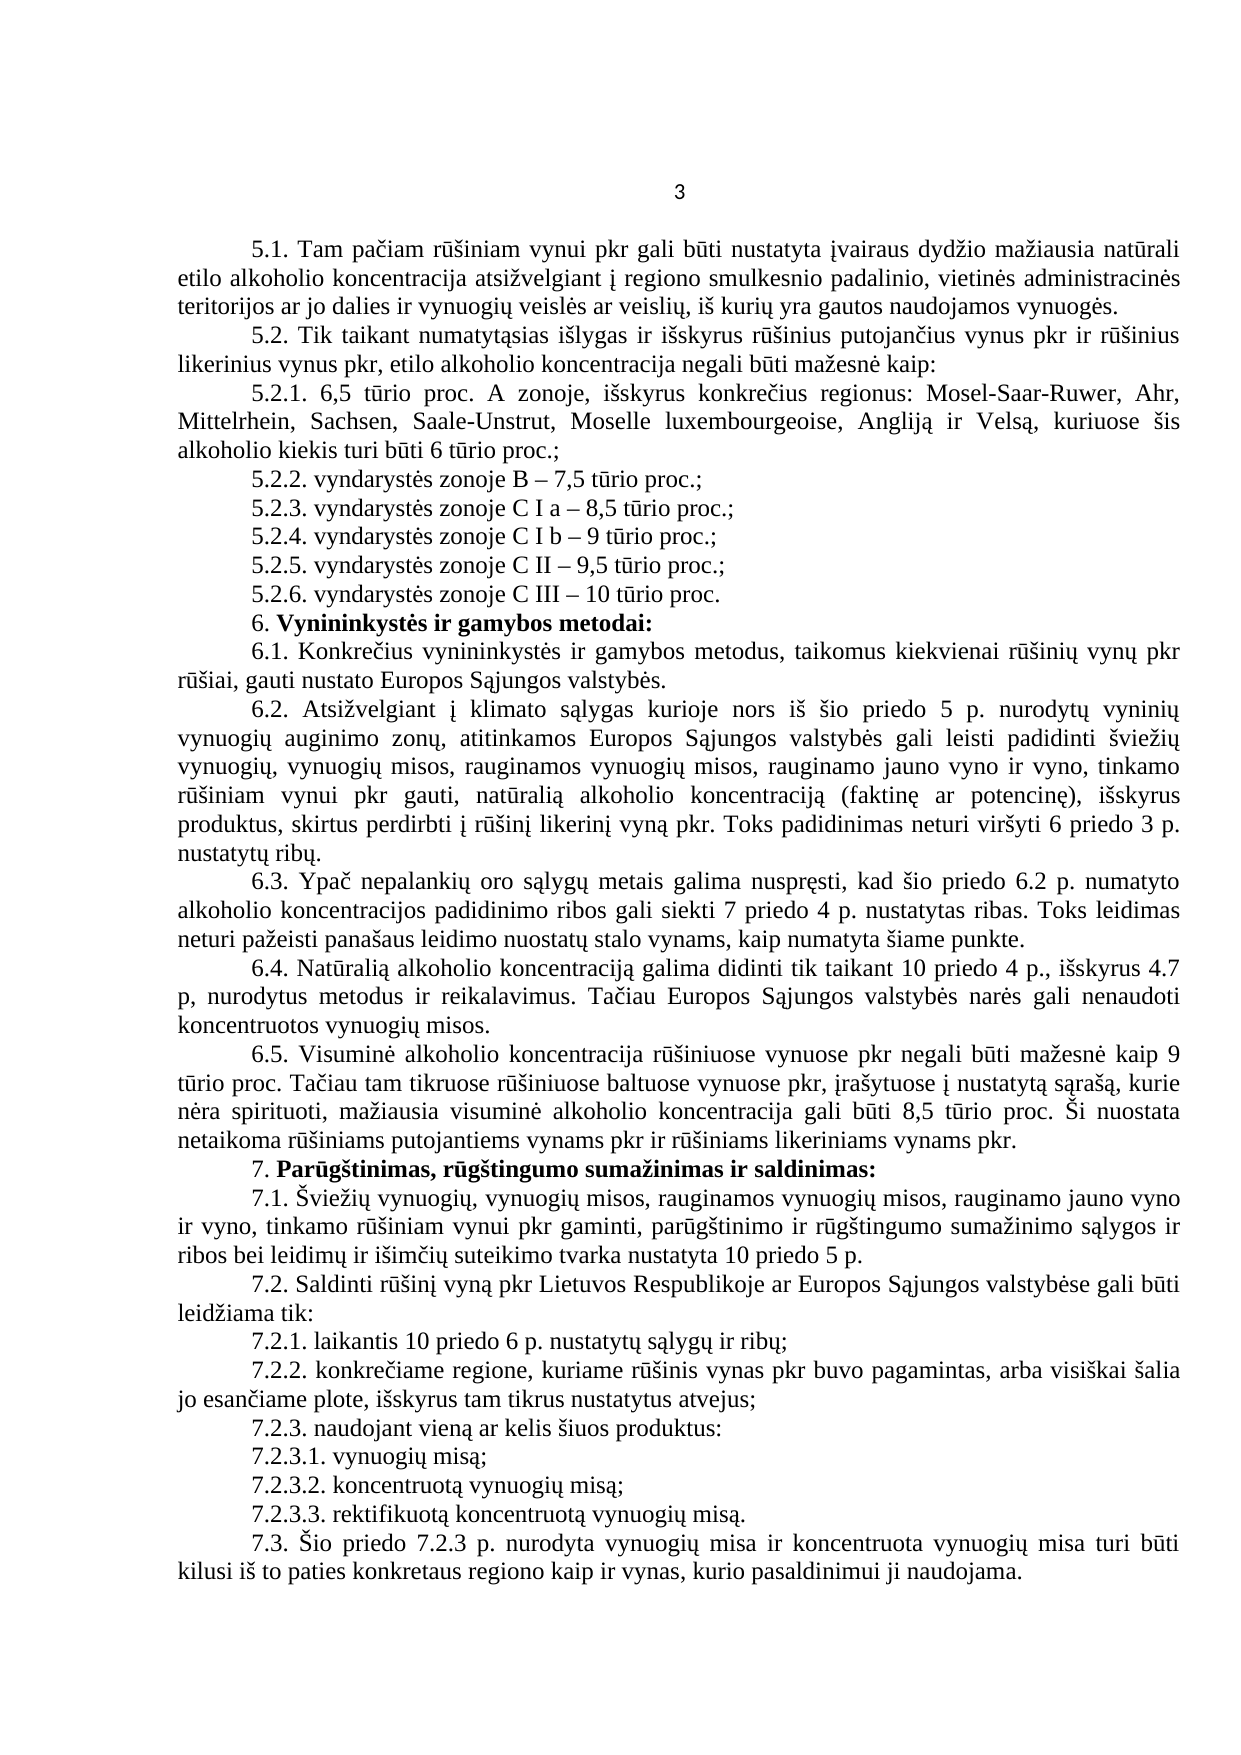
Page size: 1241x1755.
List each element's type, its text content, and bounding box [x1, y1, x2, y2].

text 5.2. Tik taikant numatytąsias išlygas ir išskyrus rūšinius putojančius vynus pkr ir rūšinius likerinius vynus pkr, etilo alkoholio koncentracija negali būti mažesnė kaip: [177, 320, 1181, 378]
text 6.2. Atsižvelgiant į klimato sąlygas kurioje nors iš šio priedo 5 p. nurodytų vyninių vynuogių auginimo zonų, atitinkamos Europos Sąjungos valstybės gali leisti padidinti šviežių vynuogių, vynuogių misos, rauginamos vynuogių misos, rauginamo jauno vyno ir vyno, tinkamo rūšiniam vynui pkr gauti, natūralią alkoholio koncentraciją (faktinę ar potencinę), išskyrus produktus, skirtus perdirbti į rūšinį likerinį vyną pkr. Toks padidinimas neturi viršyti 6 priedo 3 p. nustatytų ribų. [177, 694, 1181, 866]
text 5.2.1. 6,5 tūrio proc. A zonoje, išskyrus konkrečius regionus: Mosel-Saar-Ruwer, Ahr, Mittelrhein, Sachsen, Saale-Unstrut, Moselle luxembourgeoise, Angliją ir Velsą, kuriuose šis alkoholio kiekis turi būti 6 tūrio proc.; [177, 378, 1181, 464]
text 7.1. Šviežių vynuogių, vynuogių misos, rauginamos vynuogių misos, rauginamo jauno vyno ir vyno, tinkamo rūšiniam vynui pkr gaminti, parūgštinimo ir rūgštingumo sumažinimo sąlygos ir ribos bei leidimų ir išimčių suteikimo tvarka nustatyta 10 priedo 5 p. [177, 1183, 1181, 1269]
text 6. Vynininkystės ir gamybos metodai: [177, 608, 1181, 636]
text 6.1. Konkrečius vynininkystės ir gamybos metodus, taikomus kiekvienai rūšinių vynų pkr rūšiai, gauti nustato Europos Sąjungos valstybės. [177, 636, 1181, 694]
text 7.2.3.2. koncentruotą vynuogių misą; [177, 1470, 1181, 1499]
text 7. Parūgštinimas, rūgštingumo sumažinimas ir saldinimas: [177, 1154, 1181, 1183]
text 5.2.2. vyndarystės zonoje B – 7,5 tūrio proc.; [177, 464, 1181, 493]
text 7.2.1. laikantis 10 priedo 6 p. nustatytų sąlygų ir ribų; [177, 1326, 1181, 1355]
text 5.2.6. vyndarystės zonoje C III – 10 tūrio proc. [177, 579, 1181, 608]
text 7.2.3.3. rektifikuotą koncentruotą vynuogių misą. [177, 1499, 1181, 1528]
text 5.2.5. vyndarystės zonoje C II – 9,5 tūrio proc.; [177, 550, 1181, 579]
text 5.2.3. vyndarystės zonoje C I a – 8,5 tūrio proc.; [177, 493, 1181, 521]
text 5.2.4. vyndarystės zonoje C I b – 9 tūrio proc.; [177, 521, 1181, 550]
text 7.2.3. naudojant vieną ar kelis šiuos produktus: [177, 1413, 1181, 1441]
text 6.4. Natūralią alkoholio koncentraciją galima didinti tik taikant 10 priedo 4 p., išskyrus 4.7 p, nurodytus metodus ir reikalavimus. Tačiau Europos Sąjungos valstybės narės gali nenaudoti koncentruotos vynuogių misos. [177, 953, 1181, 1039]
text 6.3. Ypač nepalankių oro sąlygų metais galima nuspręsti, kad šio priedo 6.2 p. numatyto alkoholio koncentracijos padidinimo ribos gali siekti 7 priedo 4 p. nustatytas ribas. Toks leidimas neturi pažeisti panašaus leidimo nuostatų stalo vynams, kaip numatyta šiame punkte. [177, 866, 1181, 953]
text 6.5. Visuminė alkoholio koncentracija rūšiniuose vynuose pkr negali būti mažesnė kaip 9 tūrio proc. Tačiau tam tikruose rūšiniuose baltuose vynuose pkr, įrašytuose į nustatytą sąrašą, kurie nėra spirituoti, mažiausia visuminė alkoholio koncentracija gali būti 8,5 tūrio proc. Ši nuostata netaikoma rūšiniams putojantiems vynams pkr ir rūšiniams likeriniams vynams pkr. [177, 1039, 1181, 1154]
text 7.2.3.1. vynuogių misą; [177, 1441, 1181, 1470]
text 7.2.2. konkrečiame regione, kuriame rūšinis vynas pkr buvo pagamintas, arba visiškai šalia jo esančiame plote, išskyrus tam tikrus nustatytus atvejus; [177, 1355, 1181, 1413]
text 7.2. Saldinti rūšinį vyną pkr Lietuvos Respublikoje ar Europos Sąjungos valstybėse gali būti leidžiama tik: [177, 1269, 1181, 1326]
text 7.3. Šio priedo 7.2.3 p. nurodyta vynuogių misa ir koncentruota vynuogių misa turi būti kilusi iš to paties konkretaus regiono kaip ir vynas, kurio pasaldinimui ji naudojama. [177, 1528, 1181, 1585]
text 5.1. Tam pačiam rūšiniam vynui pkr gali būti nustatyta įvairaus dydžio mažiausia natūrali etilo alkoholio koncentracija atsižvelgiant į regiono smulkesnio padalinio, vietinės administracinės teritorijos ar jo dalies ir vynuogių veislės ar veislių, iš kurių yra gautos naudojamos vynuogės. [177, 234, 1181, 320]
